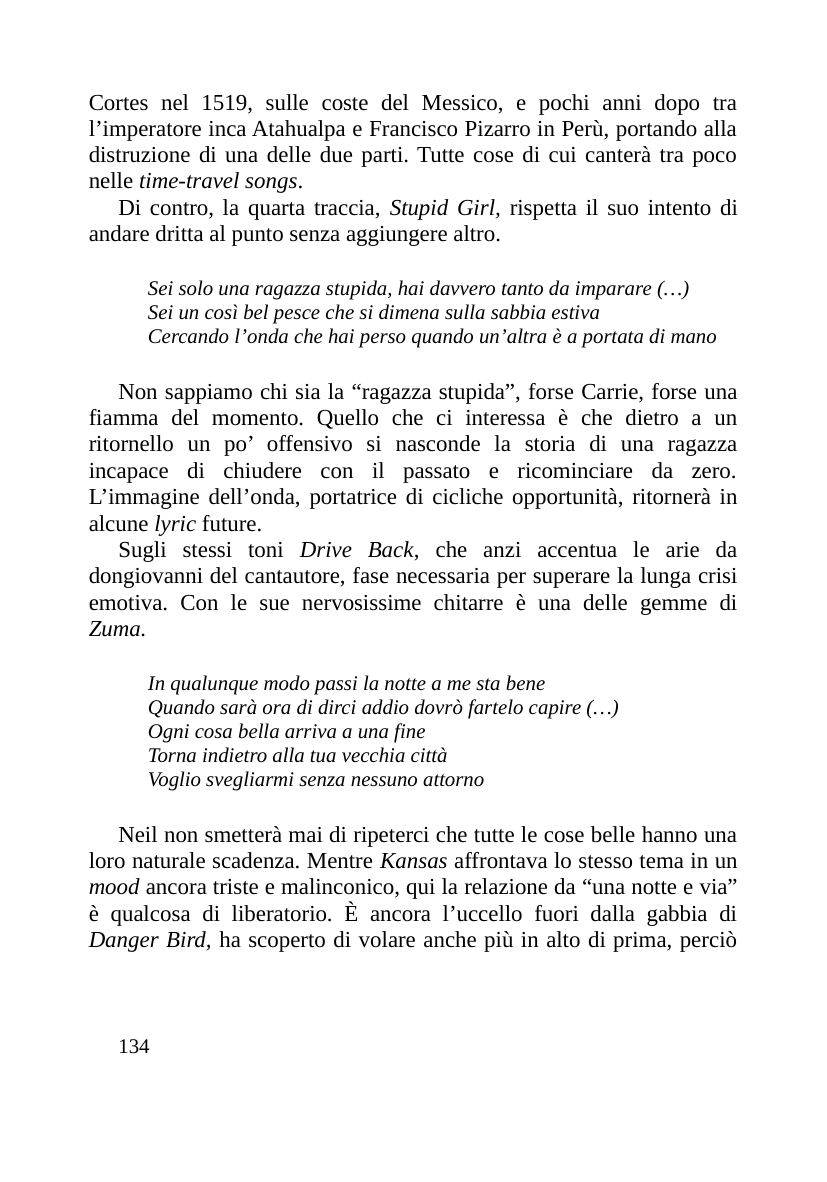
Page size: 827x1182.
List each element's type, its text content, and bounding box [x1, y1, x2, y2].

text Cortes nel 1519, sulle coste del Messico, e pochi anni dopo tra l’imperatore inca Atahualpa e Francisco Pizarro in Perù, portando alla distruzione di una delle due parti. Tutte cose di cui canterà tra poco nelle time-travel songs. [88, 88, 738, 194]
text Ogni cosa bella arriva a una fine [88, 719, 738, 743]
text Neil non smetterà mai di ripeterci che tutte le cose belle hanno una loro naturale scadenza. Mentre Kansas affrontava lo stesso tema in un mood ancora triste e malinconico, qui la relazione da “una notte e via” è qualcosa di liberatorio. È ancora l’uccello fuori dalla gabbia di Danger Bird, ha scoperto di volare anche più in alto di prima, perciò [88, 821, 738, 952]
text Sei solo una ragazza stupida, hai davvero tanto da imparare (…) [88, 276, 738, 300]
text Cercando l’onda che hai perso quando un’altra è a portata di mano [88, 324, 738, 348]
text Sugli stessi toni Drive Back, che anzi accentua le arie da dongiovanni del cantautore, fase necessaria per superare la lunga crisi emotiva. Con le sue nervosissime chitarre è una delle gemme di Zuma. [88, 536, 738, 641]
text Non sappiamo chi sia la “ragazza stupida”, forse Carrie, forse una fiamma del momento. Quello che ci interessa è che dietro a un ritornello un po’ offensivo si nasconde la storia di una ragazza incapace di chiudere con il passato e ricominciare da zero. L’immagine dell’onda, portatrice di cicliche opportunità, ritornerà in alcune lyric future. [88, 378, 738, 536]
text Torna indietro alla tua vecchia città [88, 743, 738, 767]
text Quando sarà ora di dirci addio dovrò fartelo capire (…) [88, 695, 738, 719]
text Sei un così bel pesce che si dimena sulla sabbia estiva [88, 300, 738, 324]
text Voglio svegliarmi senza nessuno attorno [88, 767, 738, 791]
text In qualunque modo passi la notte a me sta bene [88, 671, 738, 695]
text Di contro, la quarta traccia, Stupid Girl, rispetta il suo intento di andare dritta al punto senza aggiungere altro. [88, 194, 738, 247]
